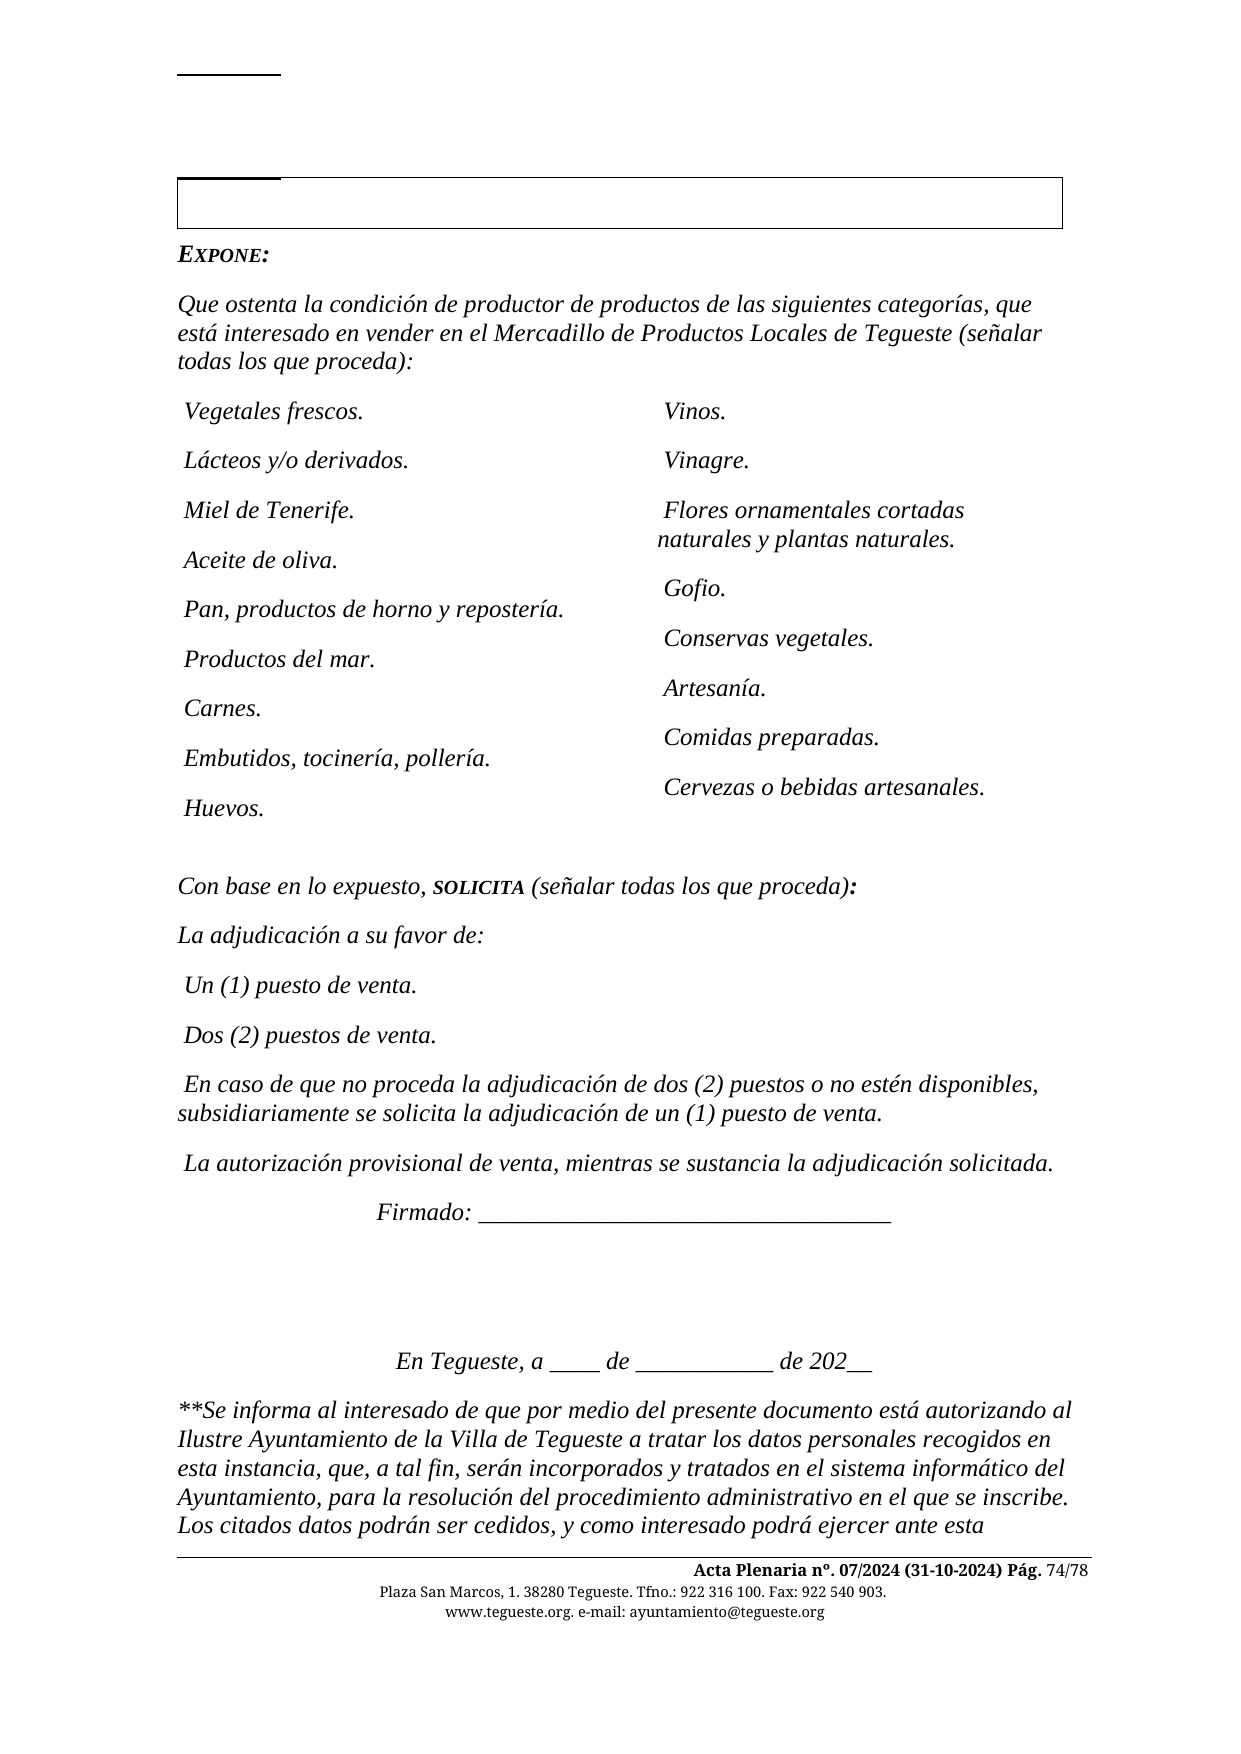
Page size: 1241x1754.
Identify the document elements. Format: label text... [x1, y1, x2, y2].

text Vinagre. [657, 446, 1063, 474]
table_cell [178, 178, 1062, 228]
text La autorización provisional de venta, mientras se sustancia la adjudicación solicitada. [177, 1148, 1092, 1176]
text Huevos. [177, 793, 583, 821]
text Firmado: _________________________________ [177, 1197, 1092, 1226]
text **Se informa al interesado de que por medio del presente documento está autorizando al Ilustre Ayuntamiento de la Villa de Tegueste a tratar los datos personales recogidos en esta instancia, que, a tal fin, serán incorporados y tratados en el sistema informático del Ayuntamiento, para la resolución del procedimiento administrativo en el que se inscribe. Los citados datos podrán ser cedidos, y como interesado podrá ejercer ante esta [177, 1396, 1092, 1539]
text Vinos. [657, 396, 1063, 425]
text Miel de Tenerife. [177, 495, 583, 524]
text Productos del mar. [177, 644, 583, 673]
text Conservas vegetales. [657, 623, 1063, 652]
text Comidas preparadas. [657, 722, 1063, 751]
text Que ostenta la condición de productor de productos de las siguientes categorías, que está interesado en vender en el Mercadillo de Productos Locales de Tegueste (señalar todas los que proceda): [177, 289, 1063, 375]
text Dos (2) puestos de venta. [177, 1020, 1092, 1048]
text Vegetales frescos. [177, 396, 583, 425]
text Carnes. [177, 693, 583, 722]
text En caso de que no proceda la adjudicación de dos (2) puestos o no estén disponibles, subsidiariamente se solicita la adjudicación de un (1) puesto de venta. [177, 1069, 1092, 1127]
text Artesanía. [657, 673, 1063, 701]
text Un (1) puesto de venta. [177, 970, 1092, 999]
text Cervezas o bebidas artesanales. [657, 772, 1063, 801]
text En Tegueste, a ____ de ___________ de 202__ [177, 1346, 1092, 1375]
text Aceite de oliva. [177, 545, 583, 573]
text Embutidos, tocinería, pollería. [177, 743, 583, 772]
text La adjudicación a su favor de: [177, 921, 1092, 949]
text Pan, productos de horno y repostería. [177, 594, 583, 623]
text Gofio. [657, 573, 1063, 602]
text Flores ornamentales cortadas naturales y plantas naturales. [657, 495, 1063, 553]
text Expone: [177, 239, 1063, 268]
text Con base en lo expuesto, solicita (señalar todas los que proceda): [177, 871, 1092, 900]
text Lácteos y/o derivados. [177, 446, 583, 474]
